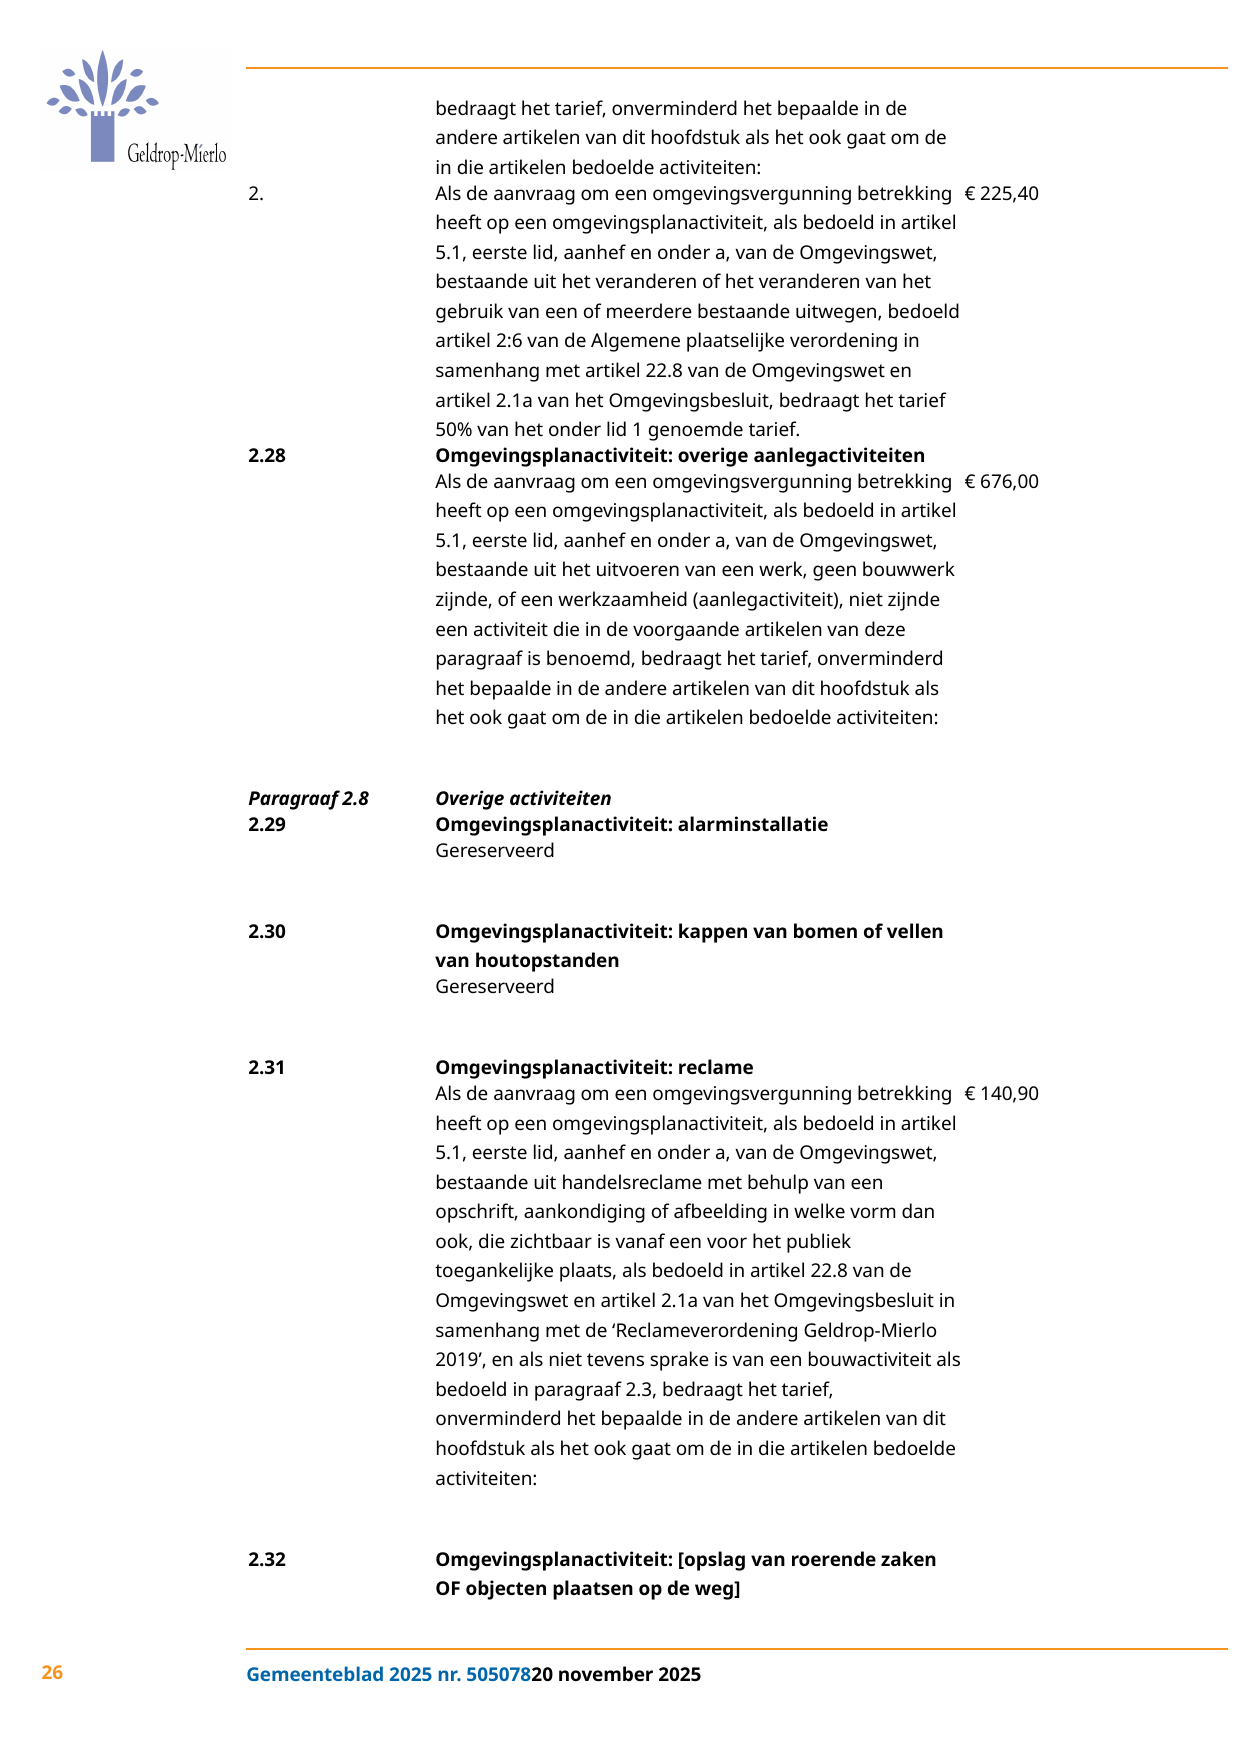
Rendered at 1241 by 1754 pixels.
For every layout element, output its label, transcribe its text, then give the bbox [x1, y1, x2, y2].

table_cell Gereserveerd [435, 837, 964, 863]
table_cell 2.28 [248, 442, 435, 468]
table_cell [248, 863, 435, 918]
table_cell [964, 786, 1152, 811]
table_cell [435, 1490, 964, 1546]
table_cell [435, 999, 964, 1054]
table_cell [964, 973, 1152, 999]
table_cell 2.32 [248, 1546, 435, 1601]
table_cell [964, 863, 1152, 918]
table_cell [248, 468, 435, 730]
table_cell Overige activiteiten [435, 786, 964, 811]
table_cell [964, 95, 1152, 180]
table_cell [964, 837, 1152, 863]
table_cell [435, 863, 964, 918]
table_cell Gereserveerd [435, 973, 964, 999]
table_cell 2. [248, 180, 435, 442]
table_cell 2.31 [248, 1054, 435, 1080]
table_cell [964, 1054, 1152, 1080]
table_cell [964, 1490, 1152, 1546]
table_cell [964, 1546, 1152, 1601]
table_cell Omgevingsplanactiviteit: [opslag van roerende zaken OF objecten plaatsen op de weg] [435, 1546, 964, 1601]
table_cell € 225,40 [964, 180, 1152, 442]
table_cell [248, 1490, 435, 1546]
table_cell [248, 973, 435, 999]
picture [41, 47, 231, 172]
table_cell Als de aanvraag om een omgevingsvergunning betrekking heeft op een omgevingsplanactiviteit, als bedoeld in artikel 5.1, eerste lid, aanhef en onder a, van de Omgevingswet, bestaande uit het veranderen of het veranderen van het gebruik van een of meerdere bestaande uitwegen, bedoeld artikel 2:6 van de Algemene plaatselijke verordening in samenhang met artikel 22.8 van de Omgevingswet en artikel 2.1a van het Omgevingsbesluit, bedraagt het tarief 50% van het onder lid 1 genoemde tarief. [435, 180, 964, 442]
table_cell [248, 730, 435, 786]
table_cell [248, 95, 435, 180]
table_cell [248, 837, 435, 863]
table_cell [964, 730, 1152, 786]
table_cell Omgevingsplanactiviteit: alarminstallatie [435, 811, 964, 837]
table_cell Als de aanvraag om een omgevingsvergunning betrekking heeft op een omgevingsplanactiviteit, als bedoeld in artikel 5.1, eerste lid, aanhef en onder a, van de Omgevingswet, bestaande uit handelsreclame met behulp van een opschrift, aankondiging of afbeelding in welke vorm dan ook, die zichtbaar is vanaf een voor het publiek toegankelijke plaats, als bedoeld in artikel 22.8 van de Omgevingswet en artikel 2.1a van het Omgevingsbesluit in samenhang met de ‘Reclameverordening Geldrop-Mierlo 2019’, en als niet tevens sprake is van een bouwactiviteit als bedoeld in paragraaf 2.3, bedraagt het tarief, onverminderd het bepaalde in de andere artikelen van dit hoofdstuk als het ook gaat om de in die artikelen bedoelde activiteiten: [435, 1080, 964, 1490]
table_cell Omgevingsplanactiviteit: overige aanlegactiviteiten [435, 442, 964, 468]
table_cell Omgevingsplanactiviteit: reclame [435, 1054, 964, 1080]
table_cell [248, 999, 435, 1054]
table_cell € 140,90 [964, 1080, 1152, 1490]
table_cell [435, 730, 964, 786]
table_cell Paragraaf 2.8 [248, 786, 435, 811]
table_cell [248, 1080, 435, 1490]
table_cell [964, 999, 1152, 1054]
table_cell [964, 811, 1152, 837]
table_cell 2.29 [248, 811, 435, 837]
table_cell Omgevingsplanactiviteit: kappen van bomen of vellen van houtopstanden [435, 918, 964, 973]
table_cell Als de aanvraag om een omgevingsvergunning betrekking heeft op een omgevingsplanactiviteit, als bedoeld in artikel 5.1, eerste lid, aanhef en onder a, van de Omgevingswet, bestaande uit het uitvoeren van een werk, geen bouwwerk zijnde, of een werkzaamheid (aanlegactiviteit), niet zijnde een activiteit die in de voorgaande artikelen van deze paragraaf is benoemd, bedraagt het tarief, onverminderd het bepaalde in de andere artikelen van dit hoofdstuk als het ook gaat om de in die artikelen bedoelde activiteiten: [435, 468, 964, 730]
table_cell [964, 918, 1152, 973]
table_cell bedraagt het tarief, onverminderd het bepaalde in de andere artikelen van dit hoofdstuk als het ook gaat om de in die artikelen bedoelde activiteiten: [435, 95, 964, 180]
table_cell € 676,00 [964, 468, 1152, 730]
table_cell [964, 442, 1152, 468]
table_cell 2.30 [248, 918, 435, 973]
